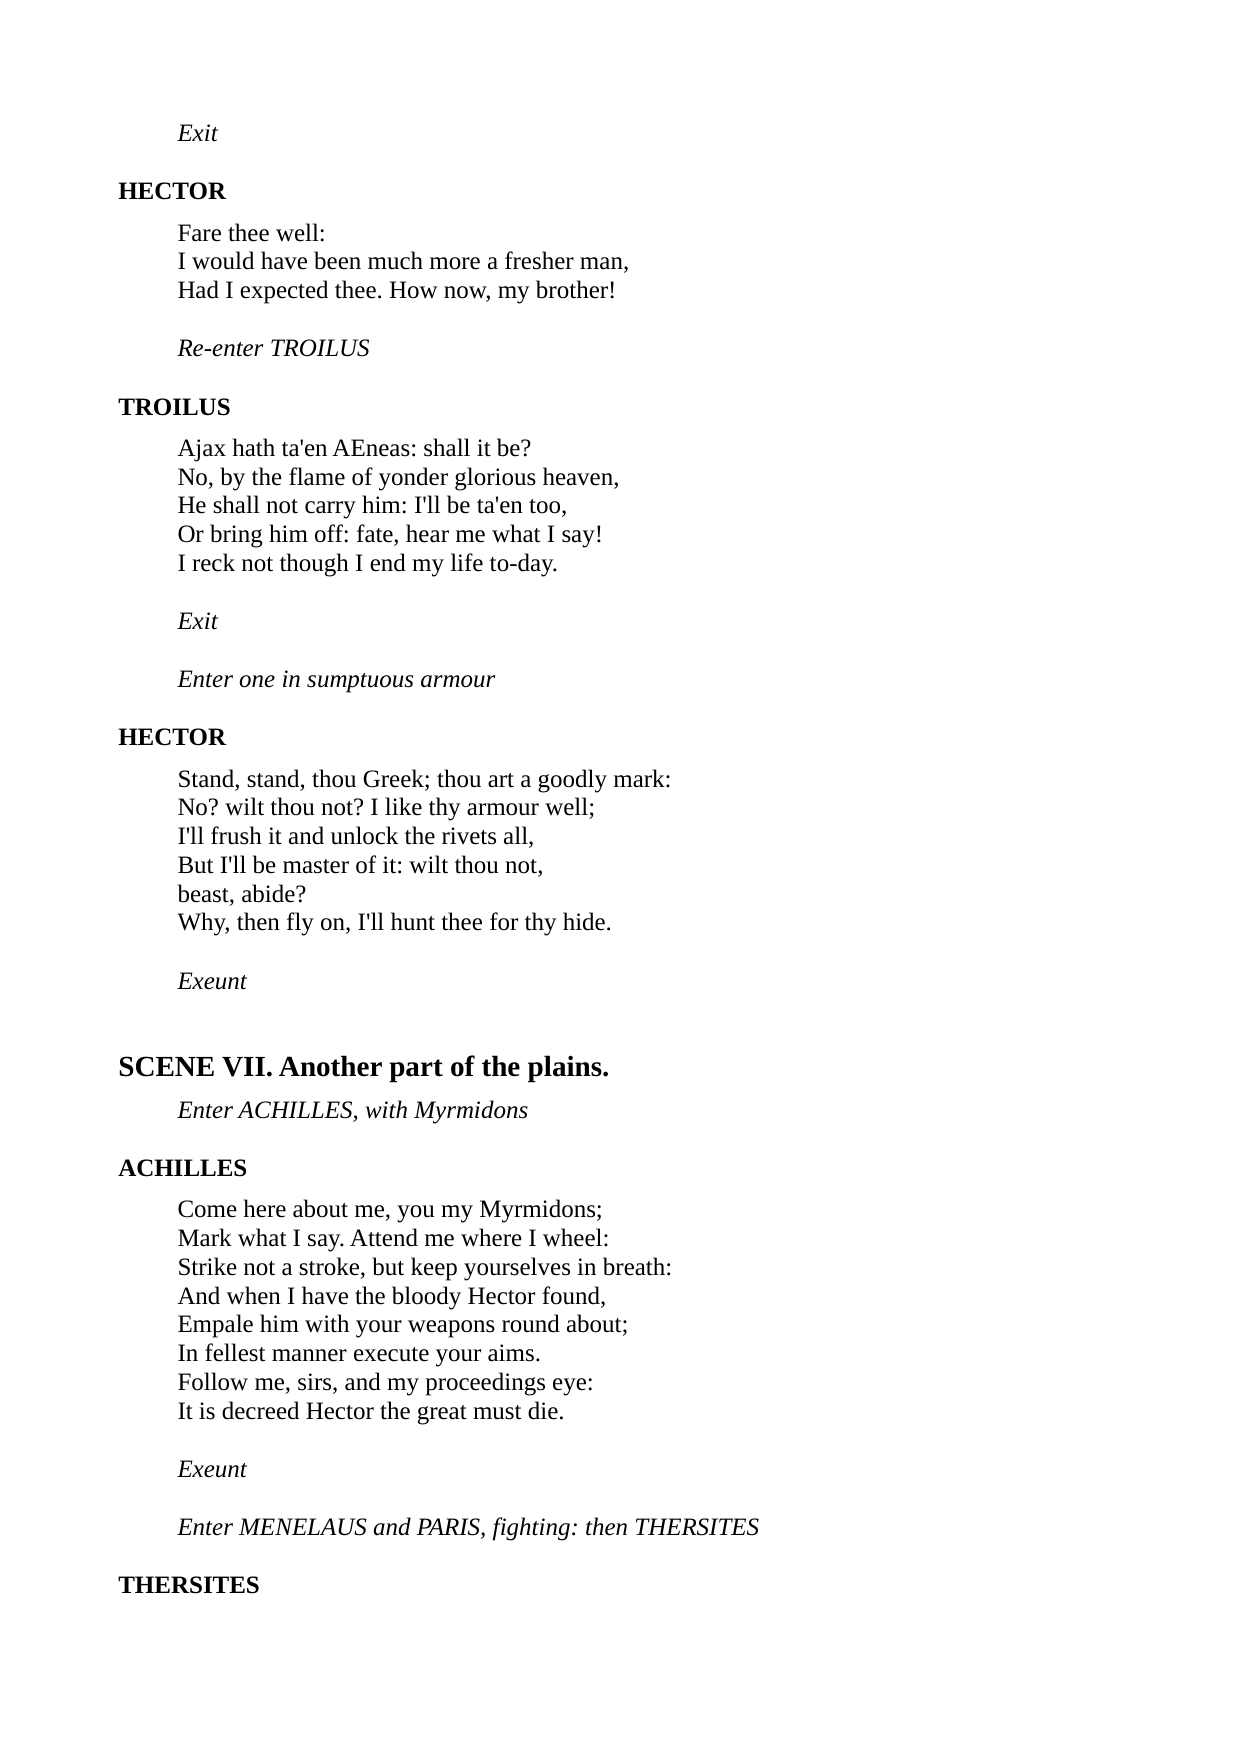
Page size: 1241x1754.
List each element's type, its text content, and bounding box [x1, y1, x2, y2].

text Fare thee well: I would have been much more a fresher man, Had I expected thee. How now, my brother! [177, 218, 1063, 304]
text Stand, stand, thou Greek; thou art a goodly mark: No? wilt thou not? I like thy armour well; I'll frush it and unlock the rivets all, But I'll be master of it: wilt thou not, beast, abide? Why, then fly on, I'll hunt thee for thy hide. [177, 764, 1063, 936]
text Come here about me, you my Myrmidons; Mark what I say. Attend me where I wheel: Strike not a stroke, but keep yourselves in breath: And when I have the bloody Hector found, Empale him with your weapons round about; In fellest manner execute your aims. Follow me, sirs, and my proceedings eye: It is decreed Hector the great must die. [177, 1194, 1063, 1424]
text HECTOR [118, 722, 1122, 751]
subtitle SCENE VII. Another part of the plains. [118, 1049, 1122, 1082]
text Exit [177, 606, 1063, 635]
text Re-enter TROILUS [177, 333, 1063, 362]
text Enter MENELAUS and PARIS, fighting: then THERSITES [177, 1512, 1063, 1541]
text Exeunt [177, 1454, 1063, 1483]
text TROILUS [118, 392, 1122, 420]
text Exit [177, 118, 1063, 147]
text HECTOR [118, 176, 1122, 205]
text ACHILLES [118, 1153, 1122, 1182]
text THERSITES [118, 1570, 1122, 1599]
text Ajax hath ta'en AEneas: shall it be? No, by the flame of yonder glorious heaven, He shall not carry him: I'll be ta'en too, Or bring him off: fate, hear me what I say! I reck not though I end my life to-day. [177, 433, 1063, 577]
text Enter one in sumptuous armour [177, 664, 1063, 693]
text Exeunt [177, 966, 1063, 994]
text Enter ACHILLES, with Myrmidons [177, 1095, 1063, 1124]
